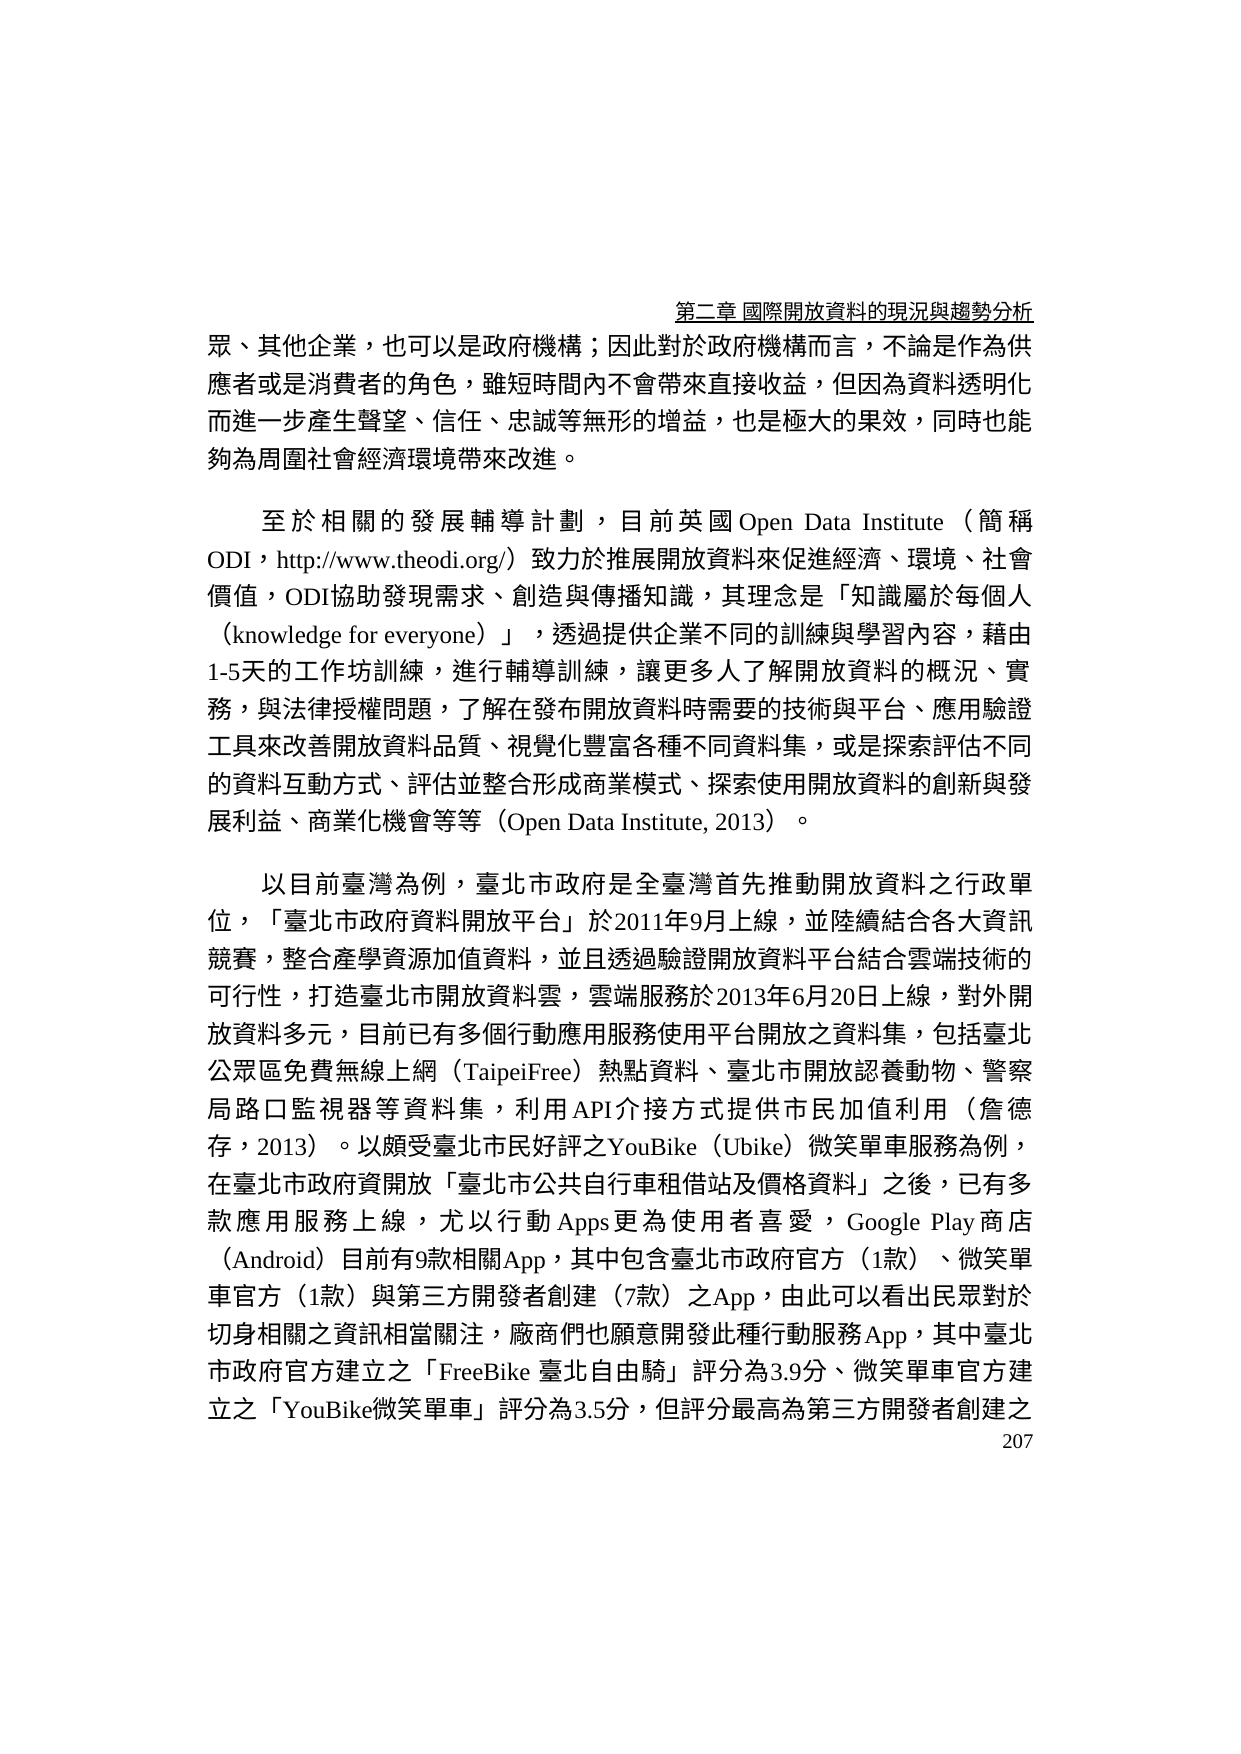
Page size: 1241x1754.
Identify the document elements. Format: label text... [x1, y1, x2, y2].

text 以目前臺灣為例，臺北市政府是全臺灣首先推動開放資料之行政單位，「臺北市政府資料開放平台」於2011年9月上線，並陸續結合各大資訊競賽，整合產學資源加值資料，並且透過驗證開放資料平台結合雲端技術的可行性，打造臺北市開放資料雲，雲端服務於2013年6月20日上線，對外開放資料多元，目前已有多個行動應用服務使用平台開放之資料集，包括臺北公眾區免費無線上網（TaipeiFree）熱點資料、臺北市開放認養動物、警察局路口監視器等資料集，利用API介接方式提供市民加值利用（詹德存，2013）。以頗受臺北市民好評之YouBike（Ubike）微笑單車服務為例，在臺北市政府資開放「臺北市公共自行車租借站及價格資料」之後，已有多款應用服務上線，尤以行動Apps更為使用者喜愛，Google Play商店（Android）目前有9款相關App，其中包含臺北市政府官方（1款）、微笑單車官方（1款）與第三方開發者創建（7款）之App，由此可以看出民眾對於切身相關之資訊相當關注，廠商們也願意開發此種行動服務App，其中臺北市政府官方建立之「FreeBike 臺北自由騎」評分為3.9分、微笑單車官方建立之「YouBike微笑單車」評分為3.5分，但評分最高為第三方開發者創建之 [207, 863, 1033, 1426]
text 至於相關的發展輔導計劃，目前英國Open Data Institute（簡稱ODI，http://www.theodi.org/）致力於推展開放資料來促進經濟、環境、社會價值，ODI協助發現需求、創造與傳播知識，其理念是「知識屬於每個人（knowledge for everyone）」，透過提供企業不同的訓練與學習內容，藉由1-5天的工作坊訓練，進行輔導訓練，讓更多人了解開放資料的概況、實務，與法律授權問題，了解在發布開放資料時需要的技術與平台、應用驗證工具來改善開放資料品質、視覺化豐富各種不同資料集，或是探索評估不同的資料互動方式、評估並整合形成商業模式、探索使用開放資料的創新與發展利益、商業化機會等等（Open Data Institute, 2013）。 [207, 501, 1033, 838]
text 眾、其他企業，也可以是政府機構；因此對於政府機構而言，不論是作為供應者或是消費者的角色，雖短時間內不會帶來直接收益，但因為資料透明化而進一步產生聲望、信任、忠誠等無形的增益，也是極大的果效，同時也能夠為周圍社會經濟環境帶來改進。 [207, 326, 1033, 476]
